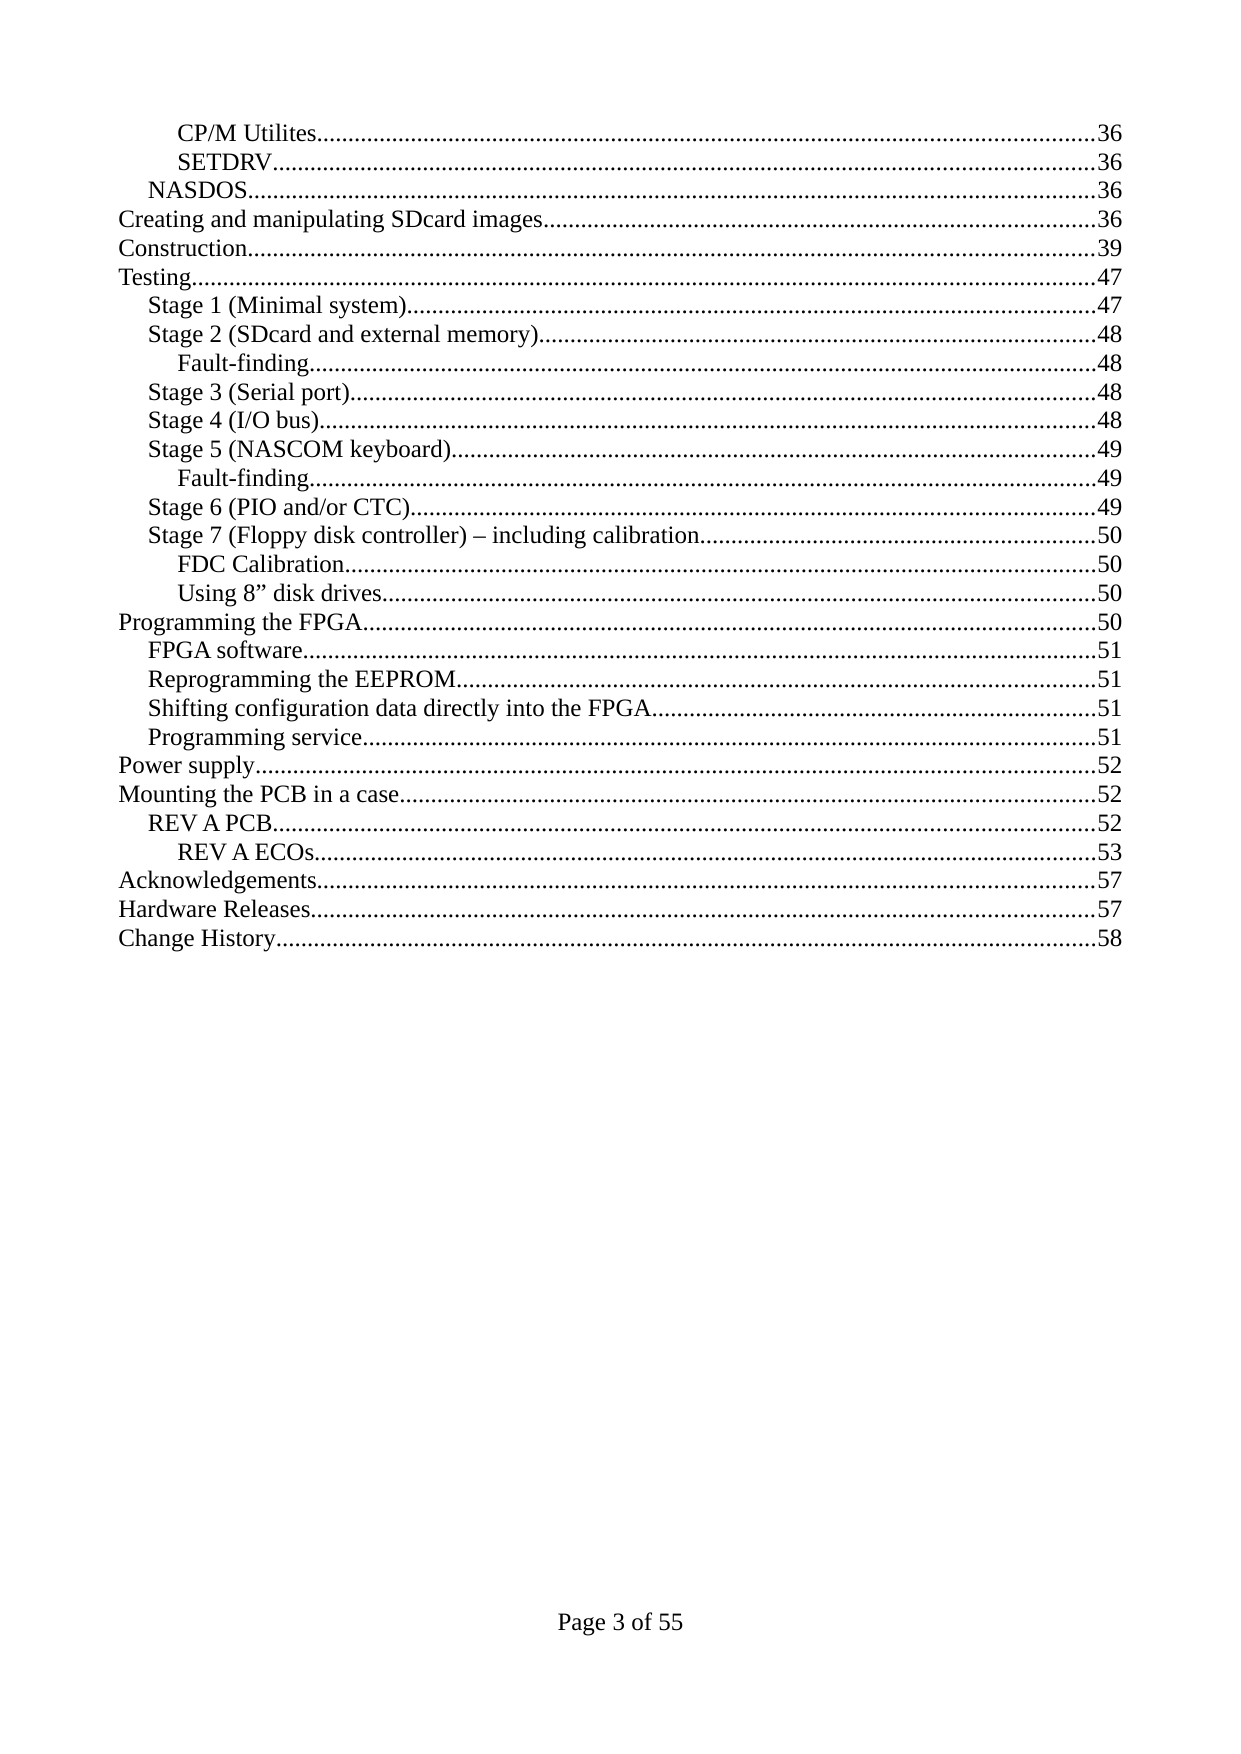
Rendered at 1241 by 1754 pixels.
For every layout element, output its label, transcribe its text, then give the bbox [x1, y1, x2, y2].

text REV A ECOs 53 [177, 837, 1122, 866]
text Stage 6 (PIO and/or CTC) 49 [148, 492, 1122, 521]
text Fault-finding 49 [177, 463, 1122, 492]
text Creating and manipulating SDcard images 36 [118, 204, 1122, 233]
text NASDOS 36 [148, 176, 1122, 204]
text FPGA software 51 [148, 636, 1122, 664]
text Hardware Releases 57 [118, 894, 1122, 923]
text Stage 5 (NASCOM keyboard) 49 [148, 434, 1122, 463]
text Stage 2 (SDcard and external memory) 48 [148, 319, 1122, 348]
text Power supply 52 [118, 751, 1122, 779]
text Reprogramming the EEPROM 51 [148, 664, 1122, 693]
text Programming the FPGA 50 [118, 607, 1122, 636]
text CP/M Utilites 36 [177, 118, 1122, 147]
text Testing 47 [118, 262, 1122, 291]
text Using 8” disk drives 50 [177, 578, 1122, 607]
text Fault-finding 48 [177, 348, 1122, 377]
text Programming service 51 [148, 722, 1122, 751]
text Stage 1 (Minimal system) 47 [148, 291, 1122, 319]
text Change History 58 [118, 923, 1122, 952]
text Stage 3 (Serial port) 48 [148, 377, 1122, 406]
text REV A PCB 52 [148, 808, 1122, 837]
text Stage 4 (I/O bus) 48 [148, 406, 1122, 434]
text Stage 7 (Floppy disk controller) – including calibration 50 [148, 521, 1122, 549]
text Acknowledgements 57 [118, 866, 1122, 894]
text SETDRV 36 [177, 147, 1122, 176]
text Mounting the PCB in a case 52 [118, 779, 1122, 808]
text Shifting configuration data directly into the FPGA 51 [148, 693, 1122, 722]
text Construction 39 [118, 233, 1122, 262]
text FDC Calibration 50 [177, 549, 1122, 578]
